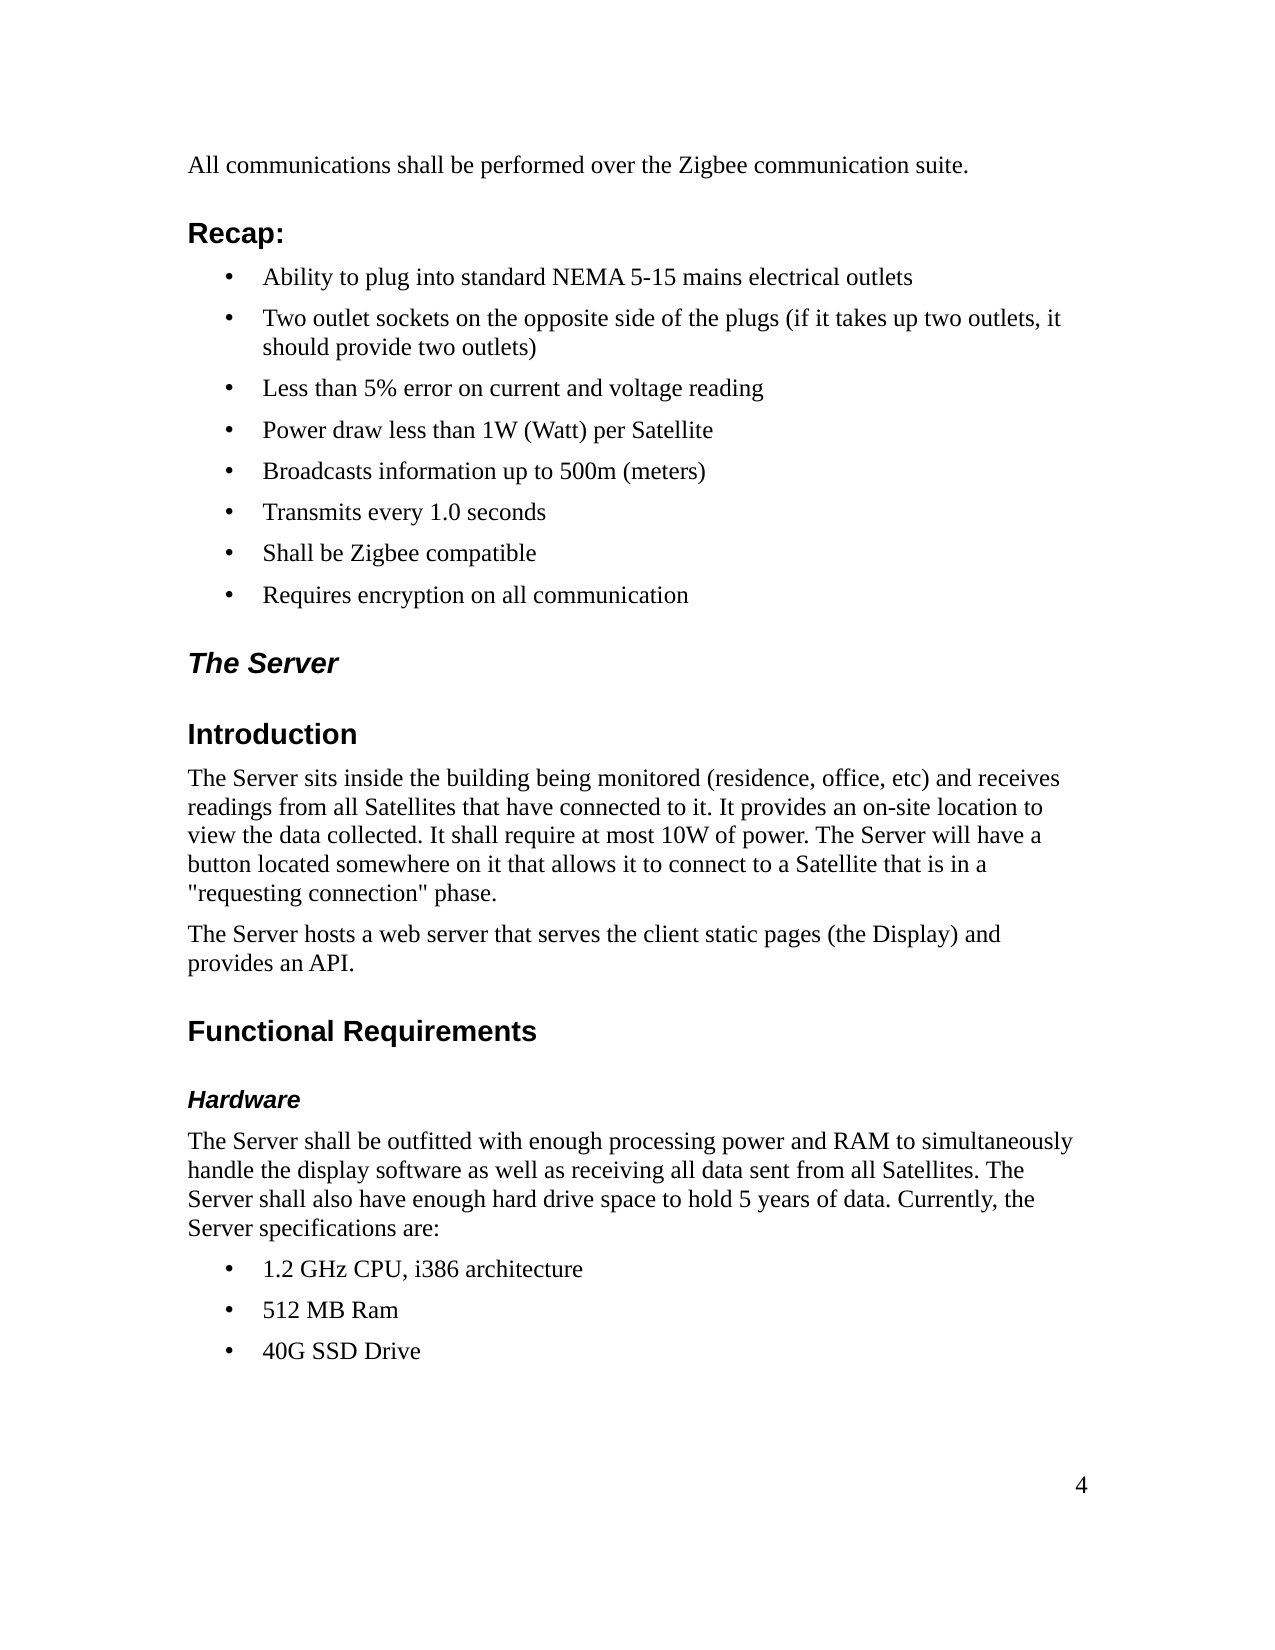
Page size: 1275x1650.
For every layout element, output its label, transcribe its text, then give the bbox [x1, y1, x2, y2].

subtitle Functional Requirements [187, 1014, 1087, 1048]
list Shall be Zigbee compatible [225, 538, 1087, 567]
list Transmits every 1.0 seconds [225, 497, 1087, 526]
text The Server hosts a web server that serves the client static pages (the Display) and provides an API. [187, 919, 1087, 977]
text All communications shall be performed over the Zigbee communication suite. [187, 150, 1087, 179]
subtitle The Server [187, 646, 1087, 679]
text The Server sits inside the building being monitored (residence, office, etc) and receives readings from all Satellites that have connected to it. It provides an on-site location to view the data collected. It shall require at most 10W of power. The Server will have a button located somewhere on it that allows it to connect to a Satellite that is in a "requesting connection" phase. [187, 763, 1087, 907]
list 40G SSD Drive [225, 1336, 1087, 1365]
list 1.2 GHz CPU, i386 architecture [225, 1254, 1087, 1283]
list Broadcasts information up to 500m (meters) [225, 456, 1087, 485]
list Ability to plug into standard NEMA 5-15 mains electrical outlets [225, 262, 1087, 291]
subtitle Recap: [187, 216, 1087, 250]
subtitle Introduction [187, 717, 1087, 751]
text The Server shall be outfitted with enough processing power and RAM to simultaneously handle the display software as well as receiving all data sent from all Satellites. The Server shall also have enough hard drive space to hold 5 years of data. Currently, the Server specifications are: [187, 1126, 1087, 1241]
subtitle Hardware [187, 1085, 1087, 1114]
list Two outlet sockets on the opposite side of the plugs (if it takes up two outlets, it should provide two outlets) [225, 303, 1087, 361]
list Less than 5% error on current and voltage reading [225, 373, 1087, 402]
list 512 MB Ram [225, 1295, 1087, 1324]
list Power draw less than 1W (Watt) per Satellite [225, 415, 1087, 443]
list Requires encryption on all communication [225, 580, 1087, 608]
